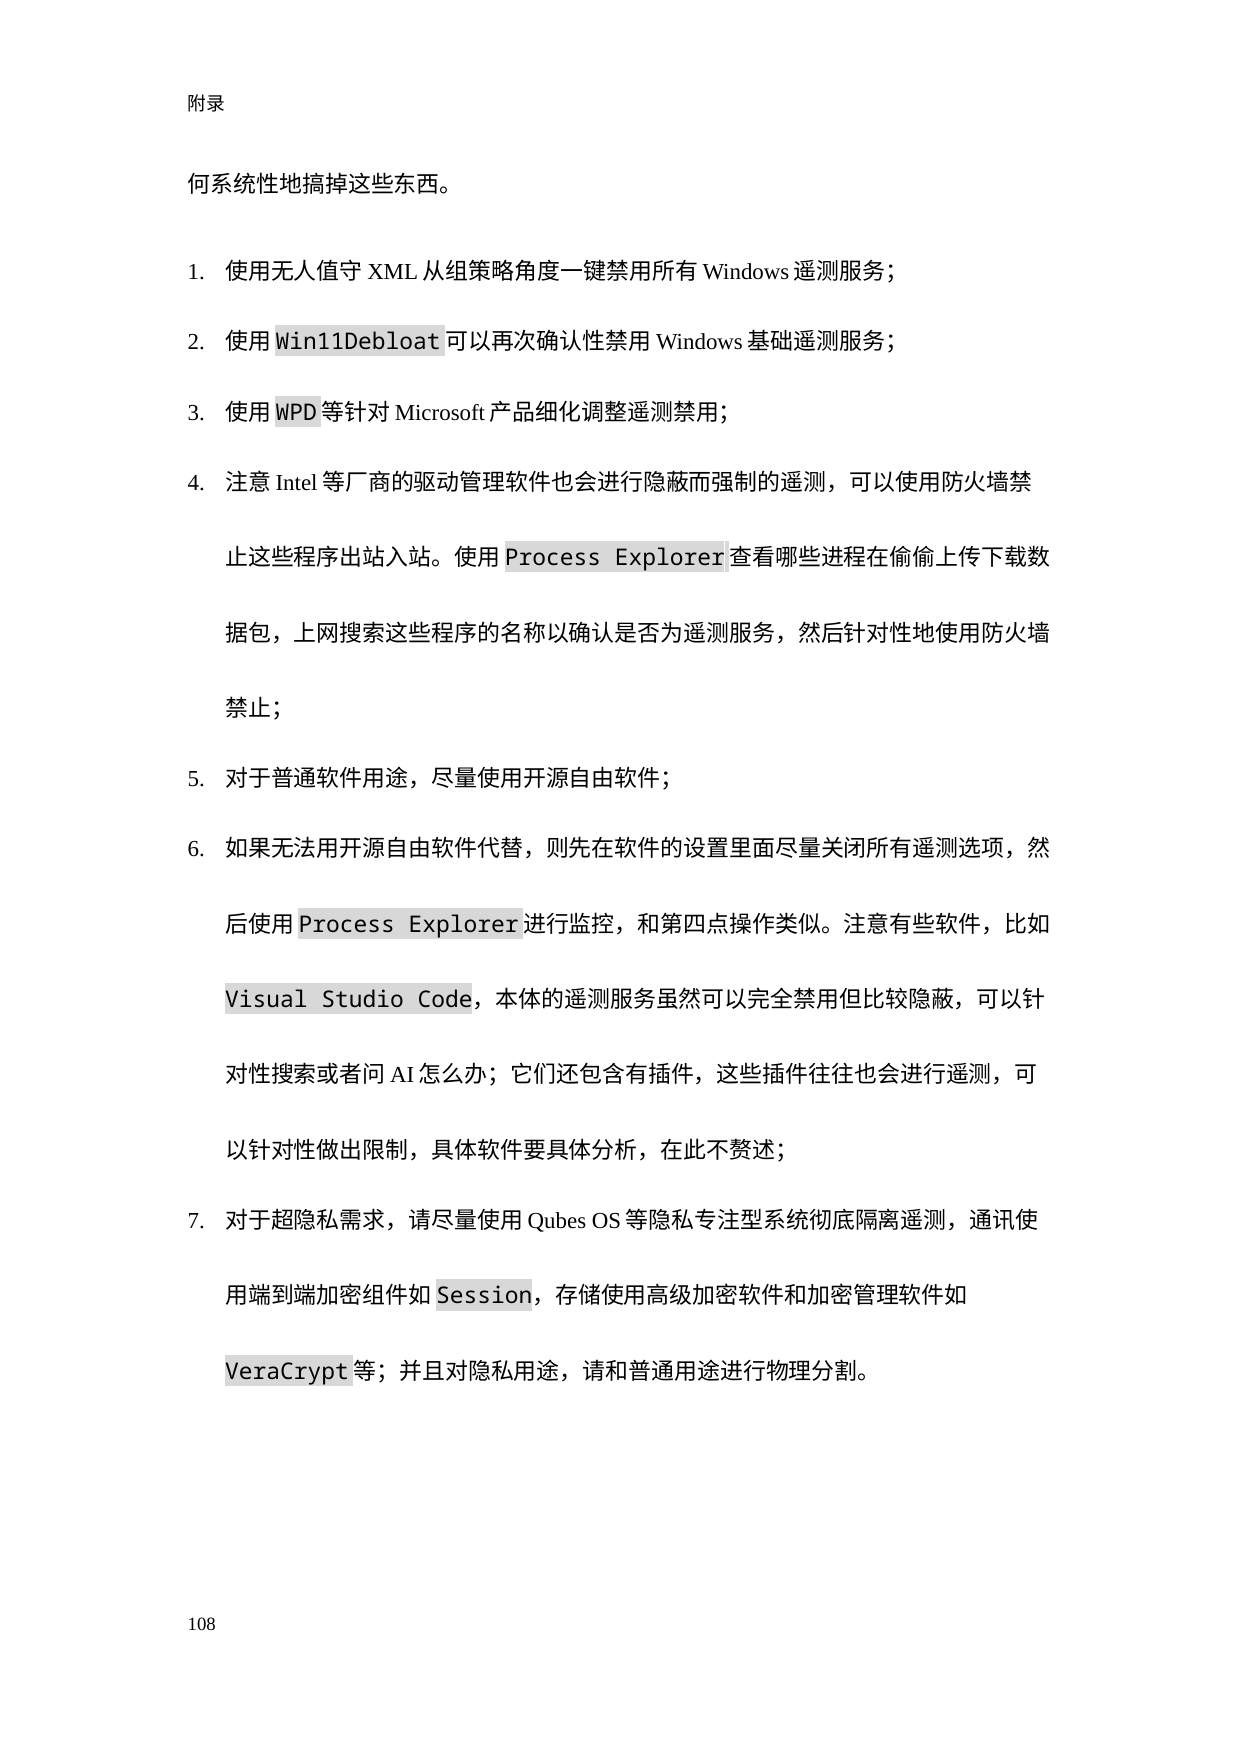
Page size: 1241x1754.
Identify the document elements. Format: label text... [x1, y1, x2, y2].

list 使用Win11Debloat可以再次确认性禁用Windows基础遥测服务； [187, 307, 1053, 372]
list 如果无法用开源自由软件代替，则先在软件的设置里面尽量关闭所有遥测选项，然后使用Process Explorer进行监控，和第四点操作类似。注意有些软件，比如Visual Studio Code，本体的遥测服务虽然可以完全禁用但比较隐蔽，可以针对性搜索或者问AI怎么办；它们还包含有插件，这些插件往往也会进行遥测，可以针对性做出限制，具体软件要具体分析，在此不赘述； [187, 814, 1053, 1181]
list 使用无人值守XML从组策略角度一键禁用所有Windows遥测服务； [187, 237, 1053, 302]
list 使用WPD等针对Microsoft产品细化调整遥测禁用； [187, 378, 1053, 443]
list 对于普通软件用途，尽量使用开源自由软件； [187, 744, 1053, 809]
text 何系统性地搞掉这些东西。 [187, 150, 1053, 215]
list 注意Intel等厂商的驱动管理软件也会进行隐蔽而强制的遥测，可以使用防火墙禁止这些程序出站入站。使用Process Explorer查看哪些进程在偷偷上传下载数据包，上网搜索这些程序的名称以确认是否为遥测服务，然后针对性地使用防火墙禁止； [187, 448, 1053, 739]
list 对于超隐私需求，请尽量使用Qubes OS等隐私专注型系统彻底隔离遥测，通讯使用端到端加密组件如Session，存储使用高级加密软件和加密管理软件如VeraCrypt等；并且对隐私用途，请和普通用途进行物理分割。 [187, 1186, 1053, 1402]
